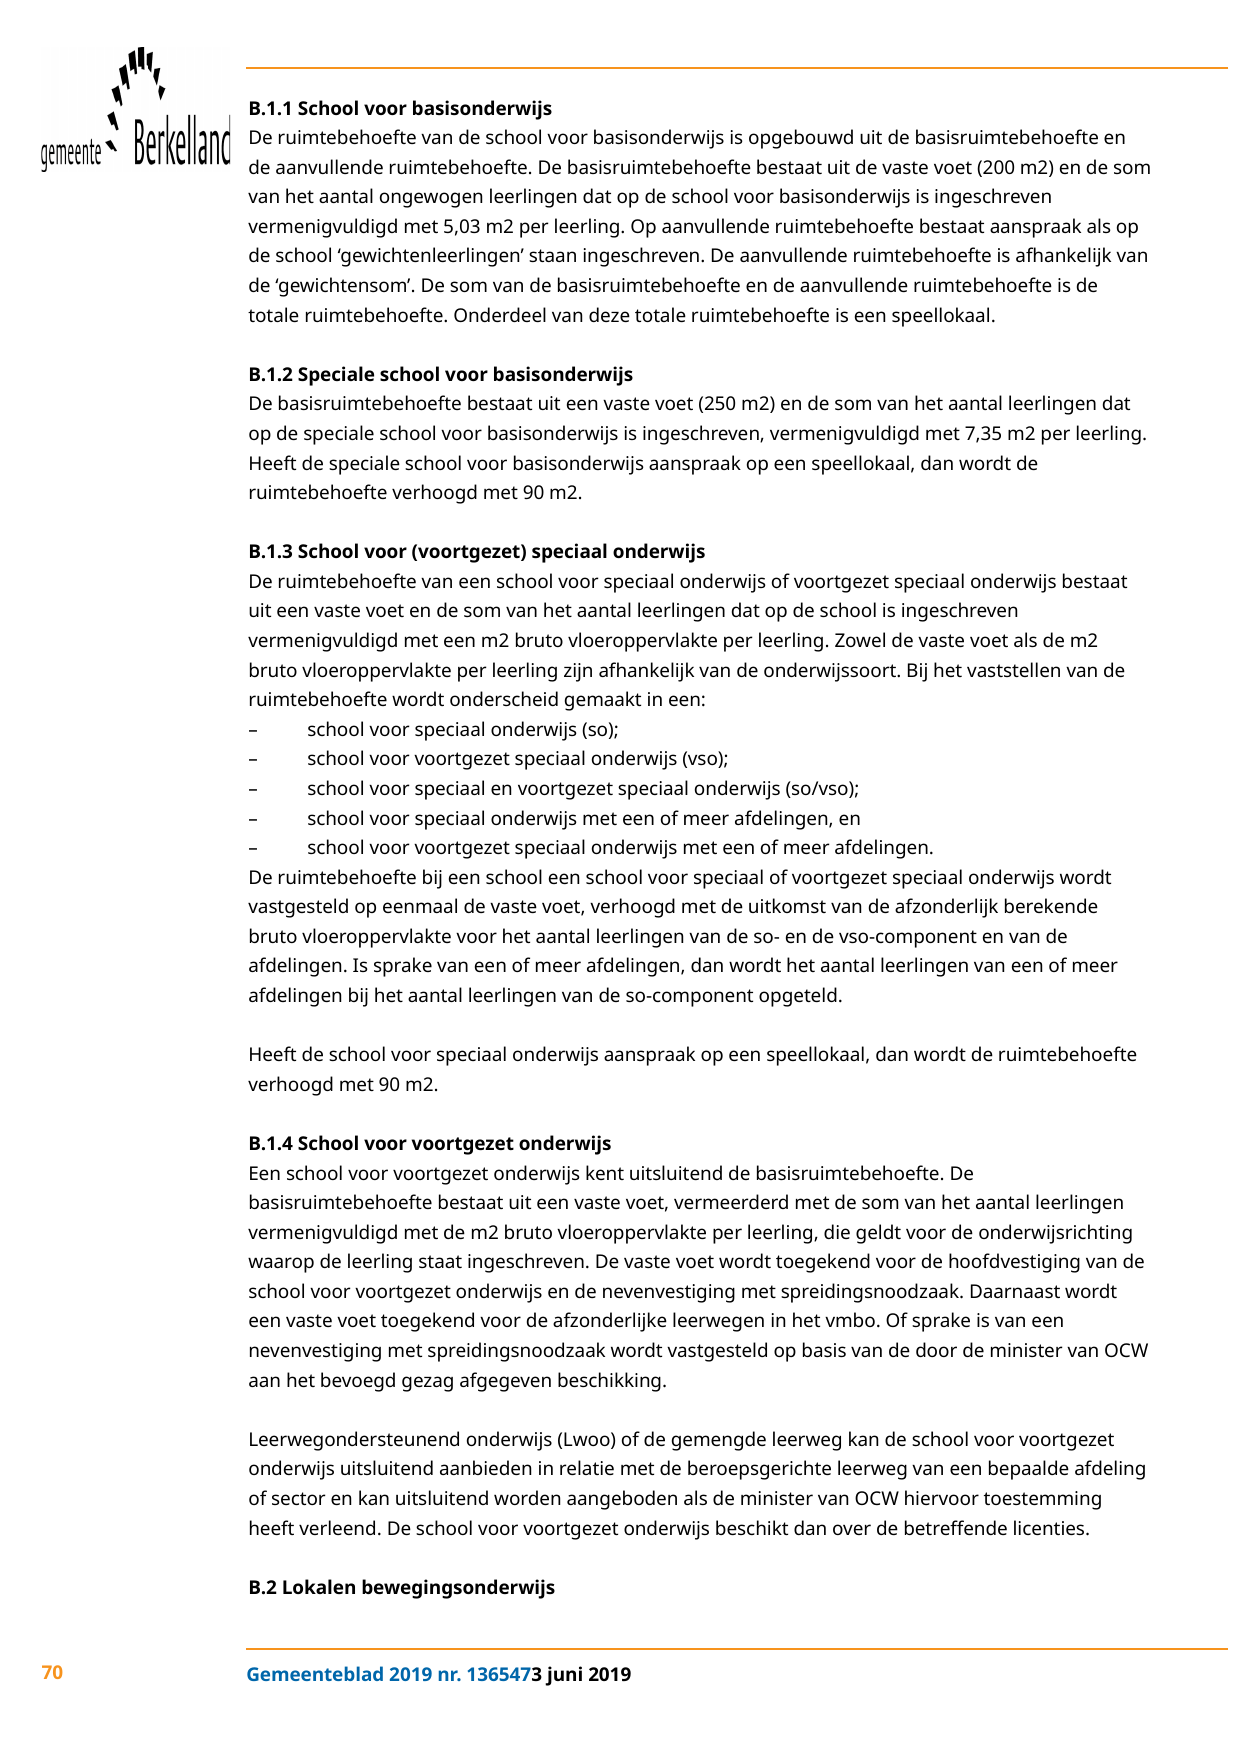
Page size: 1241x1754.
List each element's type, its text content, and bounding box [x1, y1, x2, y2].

picture [41, 47, 231, 172]
text De basisruimtebehoefte bestaat uit een vaste voet (250 m2) en de som van het aantal leerlingen dat op de speciale school voor basisonderwijs is ingeschreven, vermenigvuldigd met 7,35 m2 per leerling. Heeft de speciale school voor basisonderwijs aanspraak op een speellokaal, dan wordt de ruimtebehoefte verhoogd met 90 m2. [248, 391, 1152, 505]
text Een school voor voortgezet onderwijs kent uitsluitend de basisruimtebehoefte. De basisruimtebehoefte bestaat uit een vaste voet, vermeerderd met de som van het aantal leerlingen vermenigvuldigd met de m2 bruto vloeroppervlakte per leerling, die geldt voor de onderwijsrichting waarop de leerling staat ingeschreven. De vaste voet wordt toegekend voor de hoofdvestiging van de school voor voortgezet onderwijs en de nevenvestiging met spreidingsnoodzaak. Daarnaast wordt een vaste voet toegekend voor de afzonderlijke leerwegen in het vmbo. Of sprake is van een nevenvestiging met spreidingsnoodzaak wordt vastgesteld op basis van de door de minister van OCW aan het bevoegd gezag afgegeven beschikking. [248, 1160, 1152, 1393]
list school voor speciaal onderwijs (so); [248, 716, 1152, 742]
text Leerwegondersteunend onderwijs (Lwoo) of de gemengde leerweg kan de school voor voortgezet onderwijs uitsluitend aanbieden in relatie met de beroepsgerichte leerweg van een bepaalde afdeling of sector en kan uitsluitend worden aangeboden als de minister van OCW hiervoor toestemming heeft verleend. De school voor voortgezet onderwijs beschikt dan over de betreffende licenties. [248, 1426, 1152, 1541]
text De ruimtebehoefte van een school voor speciaal onderwijs of voortgezet speciaal onderwijs bestaat uit een vaste voet en de som van het aantal leerlingen dat op de school is ingeschreven vermenigvuldigd met een m2 bruto vloeroppervlakte per leerling. Zowel de vaste voet als de m2 bruto vloeroppervlakte per leerling zijn afhankelijk van de onderwijssoort. Bij het vaststellen van de ruimtebehoefte wordt onderscheid gemaakt in een: [248, 568, 1152, 712]
text De ruimtebehoefte van de school voor basisonderwijs is opgebouwd uit de basisruimtebehoefte en de aanvullende ruimtebehoefte. De basisruimtebehoefte bestaat uit de vaste voet (200 m2) en de som van het aantal ongewogen leerlingen dat op de school voor basisonderwijs is ingeschreven vermenigvuldigd met 5,03 m2 per leerling. Op aanvullende ruimtebehoefte bestaat aanspraak als op de school ‘gewichtenleerlingen’ staan ingeschreven. De aanvullende ruimtebehoefte is afhankelijk van de ‘gewichtensom’. De som van de basisruimtebehoefte en de aanvullende ruimtebehoefte is de totale ruimtebehoefte. Onderdeel van deze totale ruimtebehoefte is een speellokaal. [248, 124, 1152, 328]
text B.1.1 School voor basisonderwijs [248, 95, 1152, 121]
list school voor speciaal onderwijs met een of meer afdelingen, en [248, 805, 1152, 831]
text B.1.3 School voor (voortgezet) speciaal onderwijs [248, 538, 1152, 564]
list school voor voortgezet speciaal onderwijs met een of meer afdelingen. [248, 834, 1152, 860]
text B.1.4 School voor voortgezet onderwijs [248, 1130, 1152, 1156]
text Heeft de school voor speciaal onderwijs aanspraak op een speellokaal, dan wordt de ruimtebehoefte verhoogd met 90 m2. [248, 1041, 1152, 1097]
text B.2 Lokalen bewegingsonderwijs [248, 1574, 1152, 1600]
text B.1.2 Speciale school voor basisonderwijs [248, 361, 1152, 387]
text De ruimtebehoefte bij een school een school voor speciaal of voortgezet speciaal onderwijs wordt vastgesteld op eenmaal de vaste voet, verhoogd met de uitkomst van de afzonderlijk berekende bruto vloeroppervlakte voor het aantal leerlingen van de so- en de vso-component en van de afdelingen. Is sprake van een of meer afdelingen, dan wordt het aantal leerlingen van een of meer afdelingen bij het aantal leerlingen van de so-component opgeteld. [248, 864, 1152, 1008]
list school voor speciaal en voortgezet speciaal onderwijs (so/vso); [248, 775, 1152, 801]
list school voor voortgezet speciaal onderwijs (vso); [248, 746, 1152, 771]
